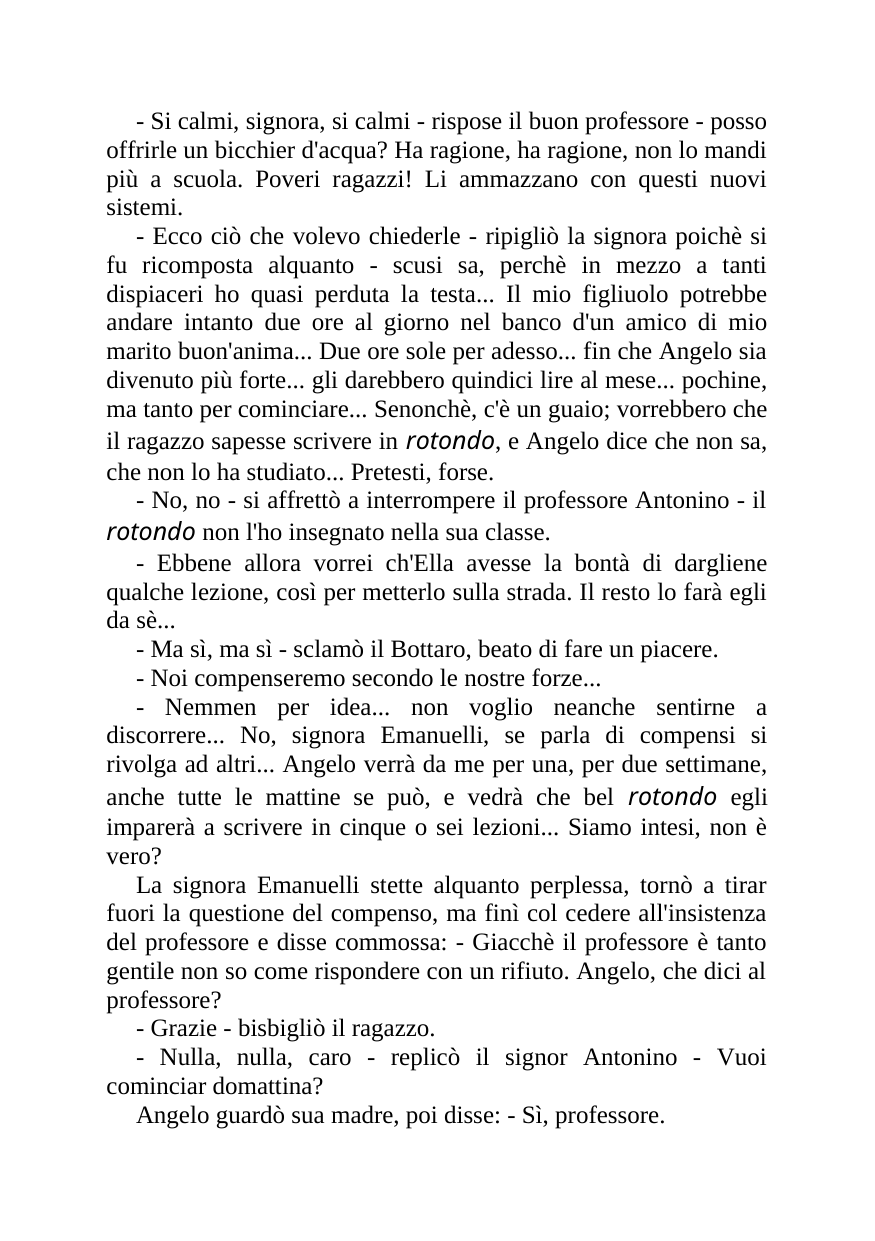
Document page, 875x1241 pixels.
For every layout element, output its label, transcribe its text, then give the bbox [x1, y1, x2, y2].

text - Ma sì, ma sì - sclamò il Bottaro, beato di fare un piacere. [106, 634, 768, 663]
text - Ebbene allora vorrei ch'Ella avesse la bontà di dargliene qualche lezione, così per metterlo sulla strada. Il resto lo farà egli da sè... [106, 548, 768, 634]
text - Si calmi, signora, si calmi - rispose il buon professore - posso offrirle un bicchier d'acqua? Ha ragione, ha ragione, non lo mandi più a scuola. Poveri ragazzi! Li ammazzano con questi nuovi sistemi. [106, 106, 768, 221]
text - Grazie - bisbigliò il ragazzo. [106, 1013, 768, 1042]
text - Noi compenseremo secondo le nostre forze... [106, 663, 768, 692]
text - No, no - si affrettò a interrompere il professore Antonino - il rotondo non l'ho insegnato nella sua classe. [106, 485, 768, 548]
text La signora Emanuelli stette alquanto perplessa, tornò a tirar fuori la questione del compenso, ma finì col cedere all'insistenza del professore e disse commossa: - Giacchè il professore è tanto gentile non so come rispondere con un rifiuto. Angelo, che dici al professore? [106, 870, 768, 1013]
text - Nulla, nulla, caro - replicò il signor Antonino - Vuoi cominciar domattina? [106, 1042, 768, 1100]
text - Nemmen per idea... non voglio neanche sentirne a discorrere... No, signora Emanuelli, se parla di compensi si rivolga ad altri... Angelo verrà da me per una, per due settimane, anche tutte le mattine se può, e vedrà che bel rotondo egli imparerà a scrivere in cinque o sei lezioni... Siamo intesi, non è vero? [106, 692, 768, 870]
text Angelo guardò sua madre, poi disse: - Sì, professore. [106, 1100, 768, 1128]
text - Ecco ciò che volevo chiederle - ripigliò la signora poichè si fu ricomposta alquanto - scusi sa, perchè in mezzo a tanti dispiaceri ho quasi perduta la testa... Il mio figliuolo potrebbe andare intanto due ore al giorno nel banco d'un amico di mio marito buon'anima... Due ore sole per adesso... fin che Angelo sia divenuto più forte... gli darebbero quindici lire al mese... pochine, ma tanto per cominciare... Senonchè, c'è un guaio; vorrebbero che il ragazzo sapesse scrivere in rotondo, e Angelo dice che non sa, che non lo ha studiato... Pretesti, forse. [106, 221, 768, 485]
